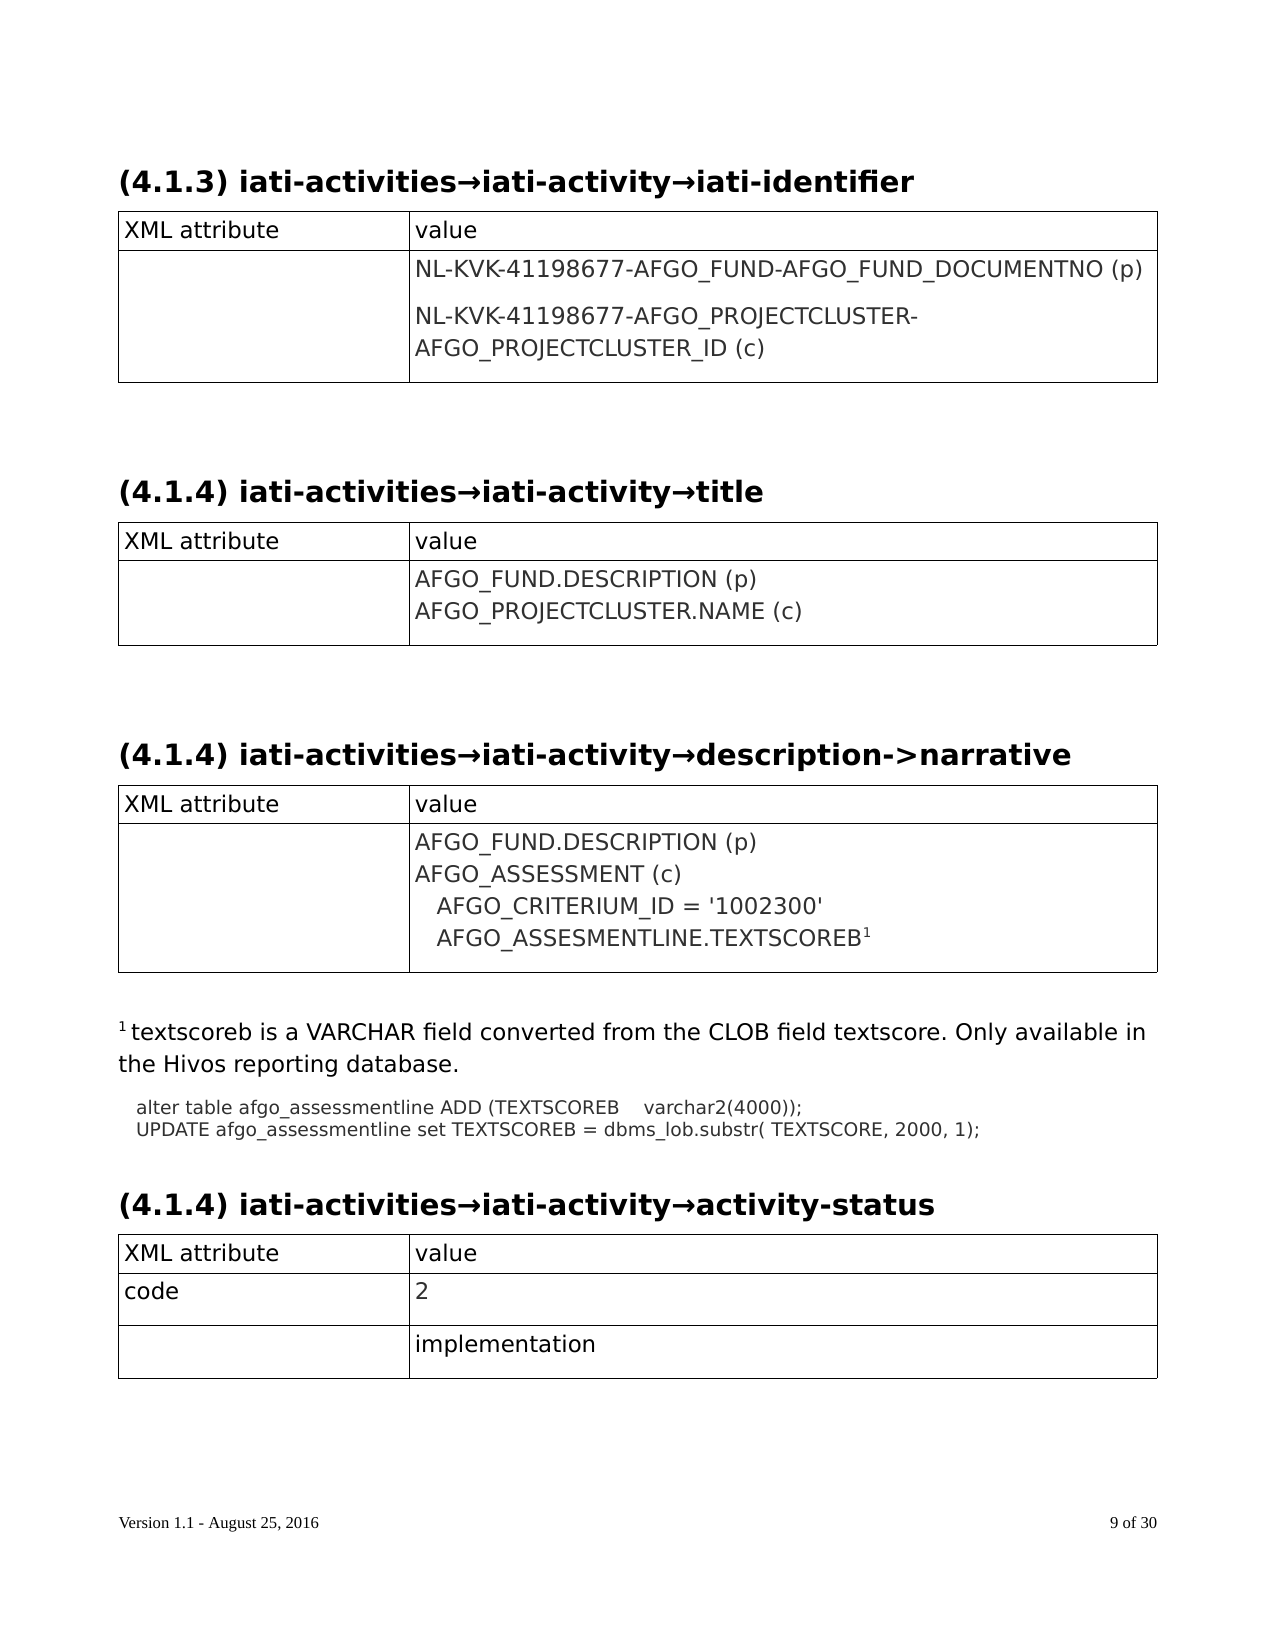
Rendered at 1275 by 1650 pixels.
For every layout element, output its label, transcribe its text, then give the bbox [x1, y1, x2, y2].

subtitle (4.1.4) iati-activities→iati-activity→title [118, 476, 1157, 510]
table_cell [119, 824, 409, 972]
table_cell NL-KVK-41198677-AFGO_FUND-AFGO_FUND_DOCUMENTNO (p) NL-KVK-41198677-AFGO_PROJECTCLUSTER-AFGO_PROJECTCLUSTER_ID (c) [410, 251, 1157, 382]
table_cell code [119, 1274, 409, 1325]
table_cell implementation [410, 1326, 1157, 1378]
table_header XML attribute [119, 1235, 409, 1272]
text UPDATE afgo_assessmentline set TEXTSCOREB = dbms_lob.substr( TEXTSCORE, 2000, 1); [118, 1119, 1157, 1141]
table_cell AFGO_FUND.DESCRIPTION (p) AFGO_PROJECTCLUSTER.NAME (c) [410, 561, 1157, 645]
table_cell 2 [410, 1274, 1157, 1325]
table_header value [410, 1235, 1157, 1272]
table_header value [410, 212, 1157, 249]
subtitle (4.1.4) iati-activities→iati-activity→description->narrative [118, 738, 1157, 773]
table_cell [119, 251, 409, 382]
table_header XML attribute [119, 786, 409, 823]
subtitle (4.1.4) iati-activities→iati-activity→activity-status [118, 1188, 1157, 1222]
table_cell AFGO_FUND.DESCRIPTION (p) AFGO_ASSESSMENT (c) AFGO_CRITERIUM_ID = '1002300' AFGO_ASSESMENTLINE.TEXTSCOREB1 [410, 824, 1157, 972]
text alter table afgo_assessmentline ADD (TEXTSCOREB varchar2(4000)); [118, 1097, 1157, 1119]
text 1 textscoreb is a VARCHAR field converted from the CLOB field textscore. Only available in the Hivos reporting database. [118, 1019, 1157, 1077]
table_cell [119, 561, 409, 645]
table_header value [410, 786, 1157, 823]
table_header value [410, 523, 1157, 560]
subtitle (4.1.3) iati-activities→iati-activity→iati-identifier [118, 165, 1157, 199]
table_cell [119, 1326, 409, 1378]
table_header XML attribute [119, 523, 409, 560]
table_header XML attribute [119, 212, 409, 249]
